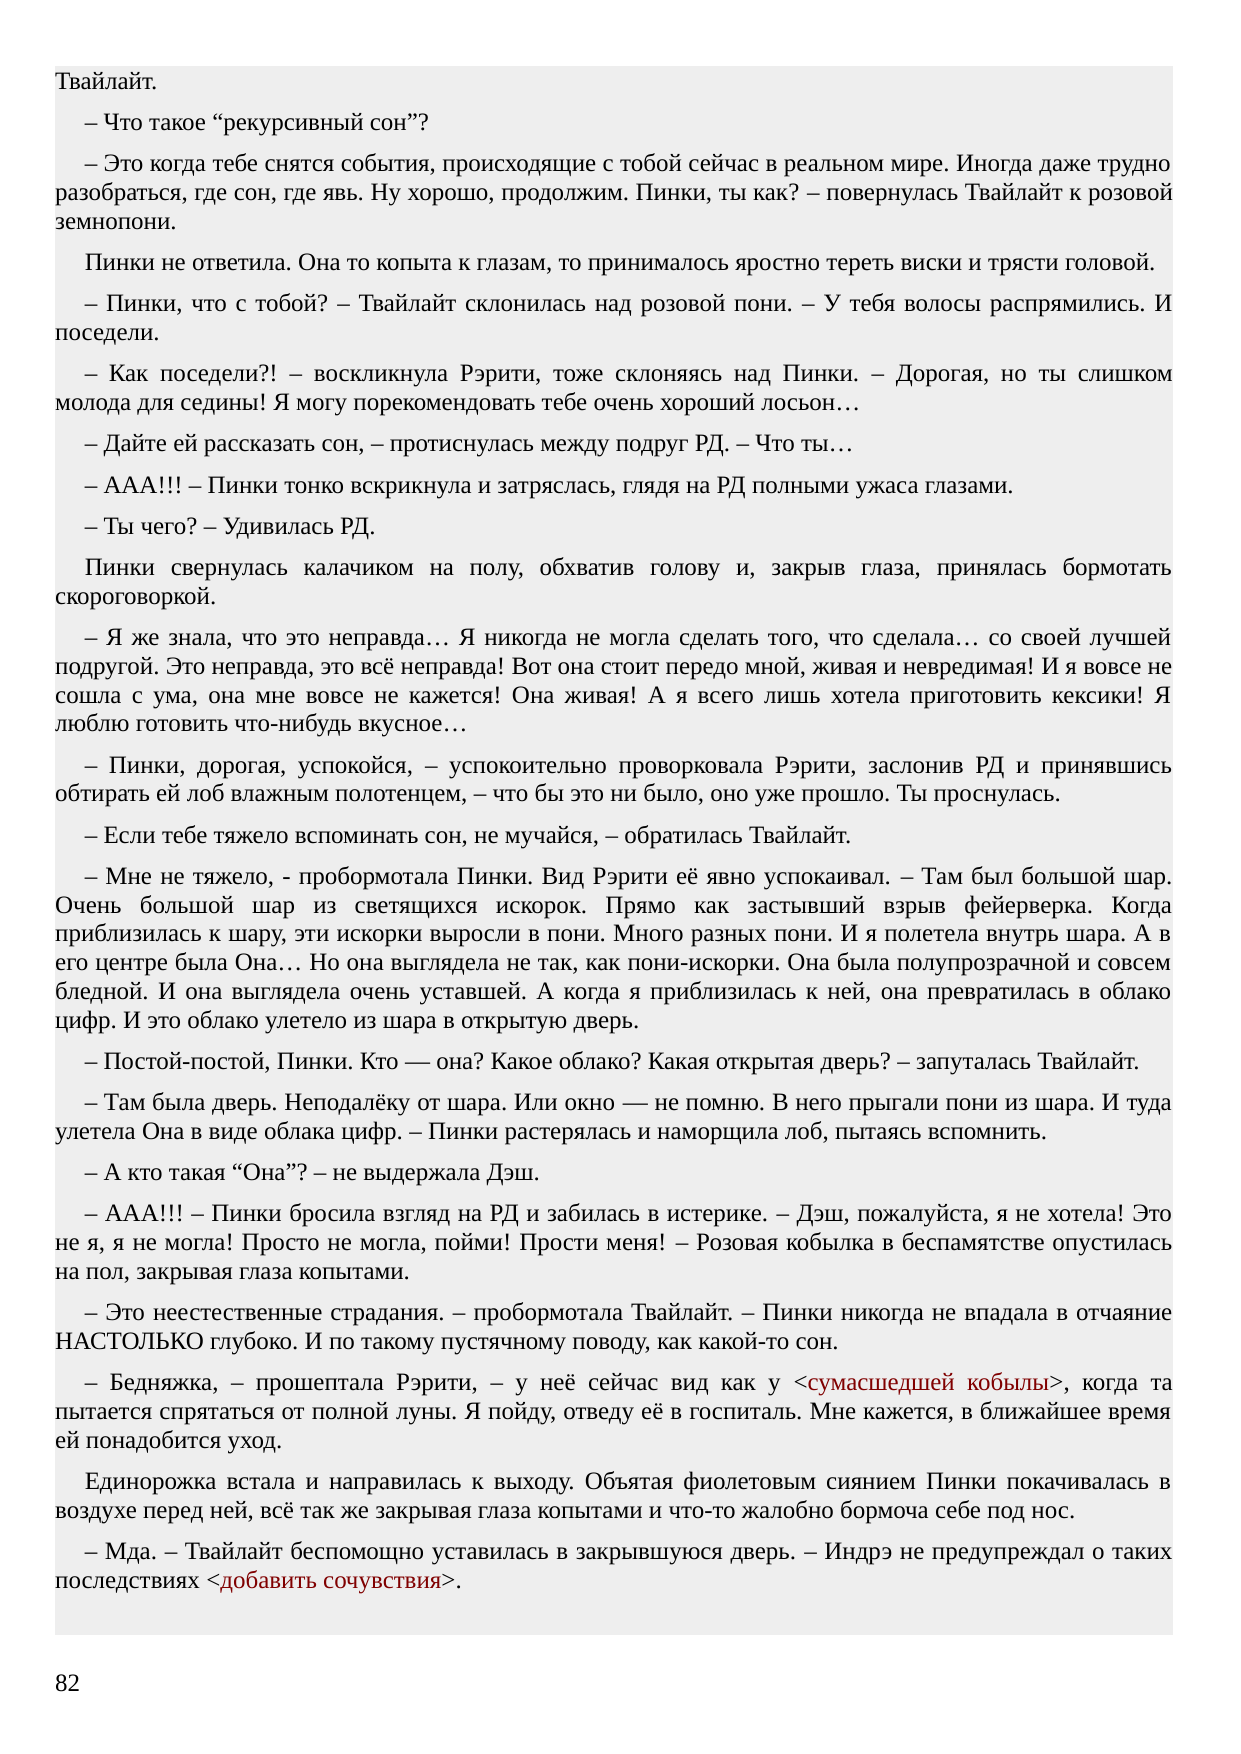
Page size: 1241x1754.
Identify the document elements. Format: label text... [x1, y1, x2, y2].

text – ААА!!! – Пинки бросила взгляд на РД и забилась в истерике. – Дэш, пожалуйста, я не хотела! Это не я, я не могла! Просто не могла, пойми! Прости меня! – Розовая кобылка в беспамятстве опустилась на пол, закрывая глаза копытами. [55, 1198, 1173, 1285]
text – ААА!!! – Пинки тонко вскрикнула и затряслась, глядя на РД полными ужаса глазами. [55, 470, 1173, 498]
text – Это неестественные страдания. – пробормотала Твайлайт. – Пинки никогда не впадала в отчаяние НАСТОЛЬКО глубоко. И по такому пустячному поводу, как какой-то сон. [55, 1297, 1173, 1355]
text – Если тебе тяжело вспоминать сон, не мучайся, – обратилась Твайлайт. [55, 820, 1173, 848]
text – А кто такая “Она”? – не выдержала Дэш. [55, 1157, 1173, 1186]
text – Я же знала, что это неправда… Я никогда не могла сделать того, что сделала… со своей лучшей подругой. Это неправда, это всё неправда! Вот она стоит передо мной, живая и невредимая! И я вовсе не сошла с ума, она мне вовсе не кажется! Она живая! А я всего лишь хотела приготовить кексики! Я люблю готовить что-нибудь вкусное… [55, 622, 1173, 737]
text – Постой-постой, Пинки. Кто — она? Какое облако? Какая открытая дверь? – запуталась Твайлайт. [55, 1046, 1173, 1075]
text – Мда. – Твайлайт беспомощно уставилась в закрывшуюся дверь. – Индрэ не предупреждал о таких последствиях <добавить сочувствия>. [55, 1536, 1173, 1593]
text – Пинки, что с тобой? – Твайлайт склонилась над розовой пони. – У тебя волосы распрямились. И поседели. [55, 288, 1173, 346]
text – Ты чего? – Удивилась РД. [55, 511, 1173, 540]
text Единорожка встала и направилась к выходу. Объятая фиолетовым сиянием Пинки покачивалась в воздухе перед ней, всё так же закрывая глаза копытами и что-то жалобно бормоча себе под нос. [55, 1466, 1173, 1523]
text – Дайте ей рассказать сон, – протиснулась между подруг РД. – Что ты… [55, 428, 1173, 457]
text – Это когда тебе снятся события, происходящие с тобой сейчас в реальном мире. Иногда даже трудно разобраться, где сон, где явь. Ну хорошо, продолжим. Пинки, ты как? – повернулась Твайлайт к розовой земнопони. [55, 148, 1173, 235]
text Пинки не ответила. Она то копыта к глазам, то принималось яростно тереть виски и трясти головой. [55, 247, 1173, 276]
text – Пинки, дорогая, успокойся, – успокоительно проворковала Рэрити, заслонив РД и принявшись обтирать ей лоб влажным полотенцем, – что бы это ни было, оно уже прошло. Ты проснулась. [55, 750, 1173, 807]
text – Мне не тяжело, - пробормотала Пинки. Вид Рэрити её явно успокаивал. – Там был большой шар. Очень большой шар из светящихся искорок. Прямо как застывший взрыв фейерверка. Когда приблизилась к шару, эти искорки выросли в пони. Много разных пони. И я полетела внутрь шара. А в его центре была Она… Но она выглядела не так, как пони-искорки. Она была полупрозрачной и совсем бледной. И она выглядела очень уставшей. А когда я приблизилась к ней, она превратилась в облако цифр. И это облако улетело из шара в открытую дверь. [55, 861, 1173, 1033]
text Пинки свернулась калачиком на полу, обхватив голову и, закрыв глаза, принялась бормотать скороговоркой. [55, 552, 1173, 610]
text Твайлайт. [55, 66, 1173, 95]
text – Там была дверь. Неподалёку от шара. Или окно — не помню. В него прыгали пони из шара. И туда улетела Она в виде облака цифр. – Пинки растерялась и наморщила лоб, пытаясь вспомнить. [55, 1087, 1173, 1145]
text – Что такое “рекурсивный сон”? [55, 107, 1173, 136]
text – Бедняжка, – прошептала Рэрити, – у неё сейчас вид как у <сумасшедшей кобылы>, когда та пытается спрятаться от полной луны. Я пойду, отведу её в госпиталь. Мне кажется, в ближайшее время ей понадобится уход. [55, 1367, 1173, 1453]
text – Как поседели?! – воскликнула Рэрити, тоже склоняясь над Пинки. – Дорогая, но ты слишком молода для седины! Я могу порекомендовать тебе очень хороший лосьон… [55, 358, 1173, 416]
